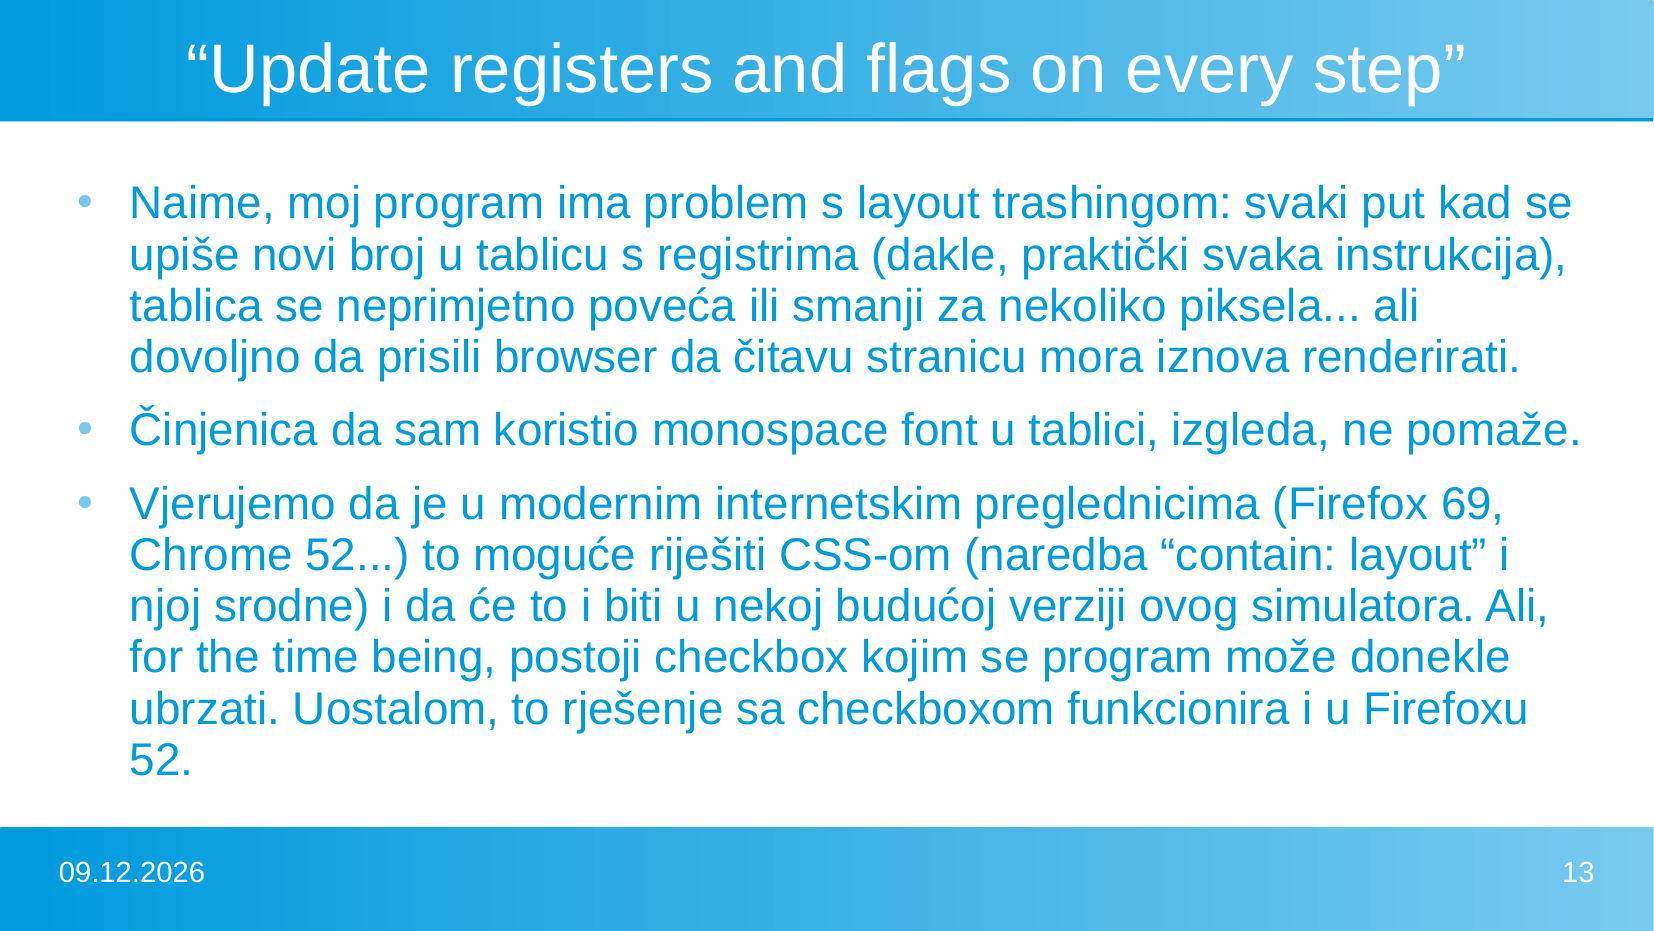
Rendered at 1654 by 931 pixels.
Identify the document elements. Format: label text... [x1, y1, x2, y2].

list Naime, moj program ima problem s layout trashingom: svaki put kad se upiše novi broj u tablicu s registrima (dakle, praktički svaka instrukcija), tablica se neprimjetno poveća ili smanji za nekoliko piksela... ali dovoljno da prisili browser da čitavu stranicu mora iznova renderirati. Činjenica da sam koristio monospace font u tablici, izgleda, ne pomaže. Vjerujemo da je u modernim internetskim preglednicima (Firefox 69, Chrome 52...) to moguće riješiti CSS-om (naredba “contain: layout” i njoj srodne) i da će to i biti u nekoj budućoj verziji ovog simulatora. Ali, for the time being, postoji checkbox kojim se program može donekle ubrzati. Uostalom, to rješenje sa checkboxom funkcionira i u Firefoxu 52. [59, 177, 1595, 768]
title “Update registers and flags on every step” [59, 29, 1595, 108]
